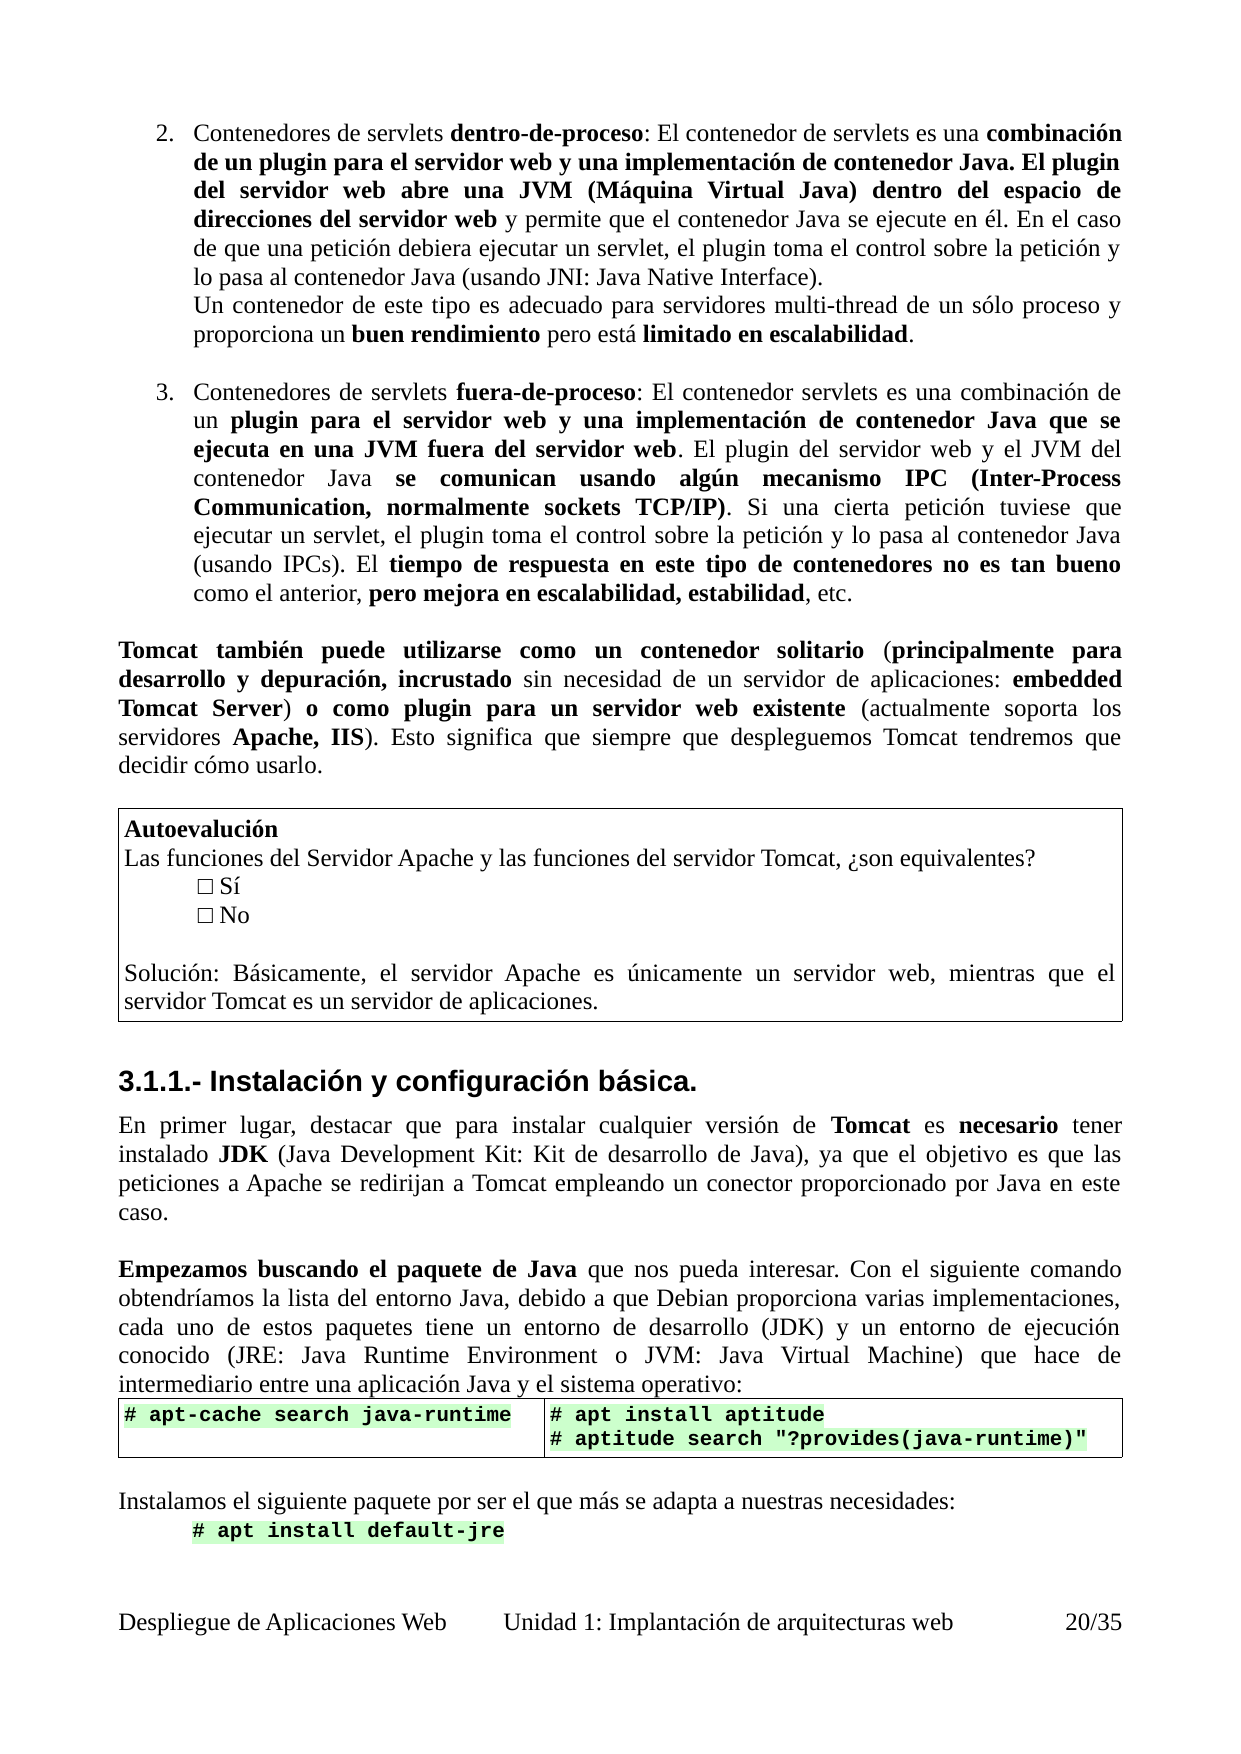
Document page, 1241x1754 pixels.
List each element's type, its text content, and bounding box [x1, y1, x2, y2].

list Contenedores de servlets dentro-de-proceso: El contenedor de servlets es una combinación de un plugin para el servidor web y una implementación de contenedor Java. El plugin del servidor web abre una JVM (Máquina Virtual Java) dentro del espacio de direcciones del servidor web y permite que el contenedor Java se ejecute en él. En el caso de que una petición debiera ejecutar un servlet, el plugin toma el control sobre la petición y lo pasa al contenedor Java (usando JNI: Java Native Interface). [156, 118, 1122, 291]
text Empezamos buscando el paquete de Java que nos pueda interesar. Con el siguiente comando obtendríamos la lista del entorno Java, debido a que Debian proporciona varias implementaciones, cada uno de estos paquetes tiene un entorno de desarrollo (JDK) y un entorno de ejecución conocido (JRE: Java Runtime Environment o JVM: Java Virtual Machine) que hace de intermediario entre una aplicación Java y el sistema operativo: [118, 1254, 1122, 1398]
list Un contenedor de este tipo es adecuado para servidores multi-thread de un sólo proceso y proporciona un buen rendimiento pero está limitado en escalabilidad. [156, 291, 1122, 348]
table_header Autoevalución Las funciones del Servidor Apache y las funciones del servidor Tomcat, ¿son equivalentes? □ Sí □ No Solución: Básicamente, el servidor Apache es únicamente un servidor web, mientras que el servidor Tomcat es un servidor de aplicaciones. [119, 809, 1122, 1021]
subtitle 3.1.1.- Instalación y configuración básica. [118, 1064, 1122, 1098]
text En primer lugar, destacar que para instalar cualquier versión de Tomcat es necesario tener instalado JDK (Java Development Kit: Kit de desarrollo de Java), ya que el objetivo es que las peticiones a Apache se redirijan a Tomcat empleando un conector proporcionado por Java en este caso. [118, 1111, 1122, 1226]
text Instalamos el siguiente paquete por ser el que más se adapta a nuestras necesidades: [118, 1486, 1122, 1514]
table_header # apt-cache search java-runtime [119, 1399, 544, 1457]
text Tomcat también puede utilizarse como un contenedor solitario (principalmente para desarrollo y depuración, incrustado sin necesidad de un servidor de aplicaciones: embedded Tomcat Server) o como plugin para un servidor web existente (actualmente soporta los servidores Apache, IIS). Esto significa que siempre que despleguemos Tomcat tendremos que decidir cómo usarlo. [118, 636, 1122, 779]
table_header # apt install aptitude # aptitude search "?provides(java-runtime)" [545, 1399, 1122, 1457]
text # apt install default-jre [118, 1514, 1122, 1544]
list Contenedores de servlets fuera-de-proceso: El contenedor servlets es una combinación de un plugin para el servidor web y una implementación de contenedor Java que se ejecuta en una JVM fuera del servidor web. El plugin del servidor web y el JVM del contenedor Java se comunican usando algún mecanismo IPC (Inter-Process Communication, normalmente sockets TCP/IP). Si una cierta petición tuviese que ejecutar un servlet, el plugin toma el control sobre la petición y lo pasa al contenedor Java (usando IPCs). El tiempo de respuesta en este tipo de contenedores no es tan bueno como el anterior, pero mejora en escalabilidad, estabilidad, etc. [156, 377, 1122, 607]
